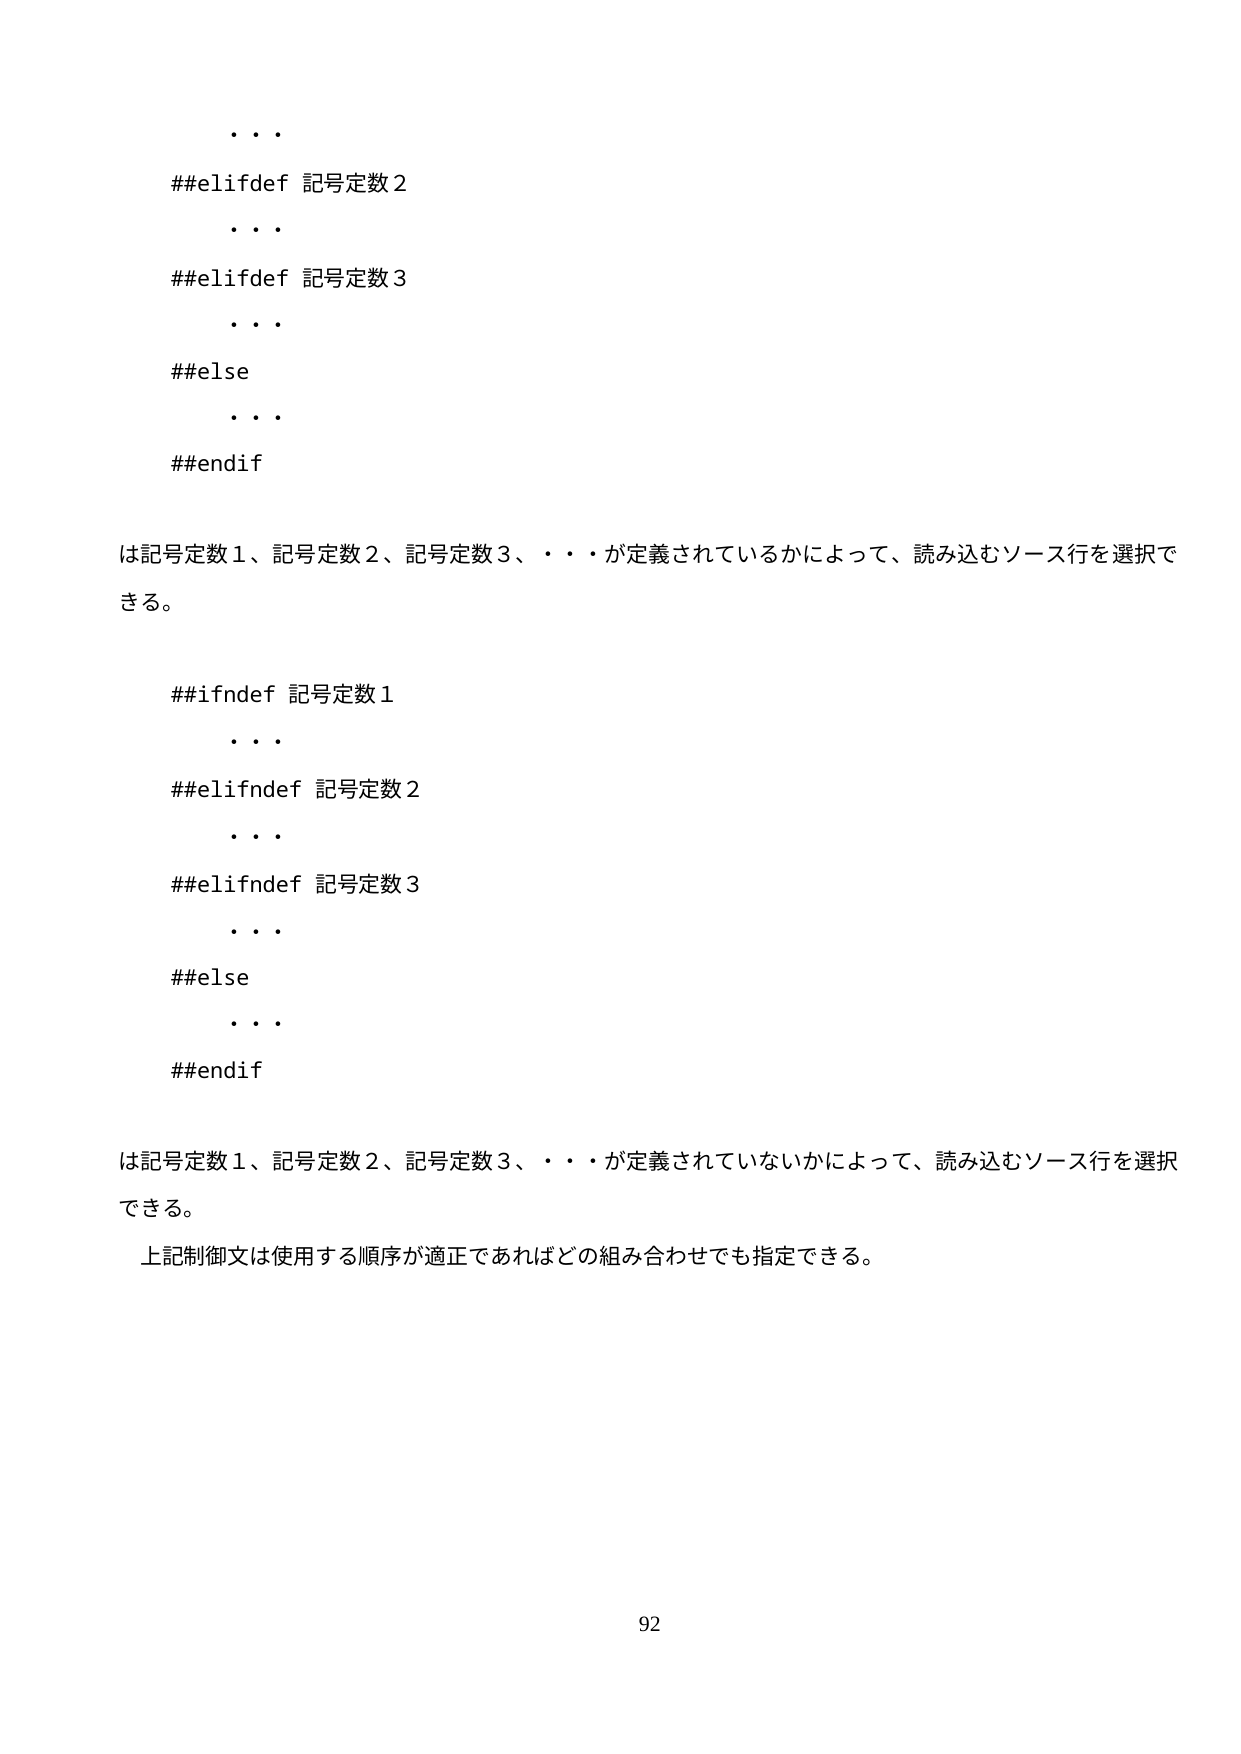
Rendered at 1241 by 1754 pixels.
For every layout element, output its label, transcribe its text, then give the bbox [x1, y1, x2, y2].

text ・・・ [118, 213, 1181, 245]
text ##else [118, 356, 1181, 386]
text ##ifndef 記号定数１ [118, 677, 1181, 709]
text ##endif [118, 448, 1181, 478]
text ##endif [118, 1054, 1181, 1084]
text ##elifndef 記号定数２ [118, 772, 1181, 804]
text ・・・ [118, 725, 1181, 756]
text は記号定数１、記号定数２、記号定数３、・・・が定義されていないかによって、読み込むソース行を選択できる。 [118, 1144, 1181, 1223]
text ##elifdef 記号定数２ [118, 166, 1181, 197]
text ・・・ [118, 308, 1181, 340]
text は記号定数１、記号定数２、記号定数３、・・・が定義されているかによって、読み込むソース行を選択できる。 [118, 537, 1181, 617]
text ・・・ [118, 915, 1181, 947]
text ##elifdef 記号定数３ [118, 261, 1181, 292]
text ・・・ [118, 118, 1181, 150]
text ##elifndef 記号定数３ [118, 867, 1181, 899]
text 上記制御文は使用する順序が適正であればどの組み合わせでも指定できる。 [118, 1239, 1181, 1271]
text ・・・ [118, 1007, 1181, 1039]
text ・・・ [118, 401, 1181, 432]
text ##else [118, 962, 1181, 992]
text ・・・ [118, 820, 1181, 851]
